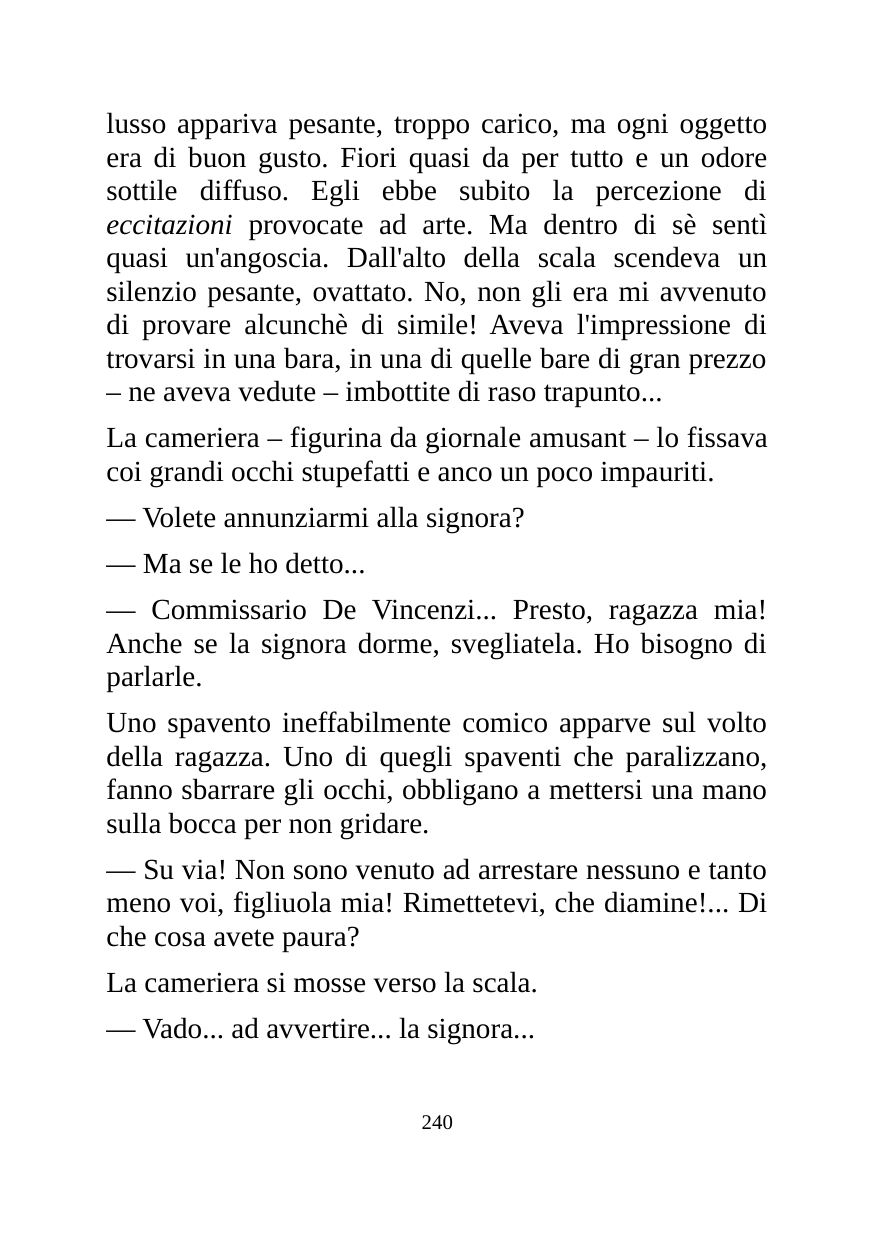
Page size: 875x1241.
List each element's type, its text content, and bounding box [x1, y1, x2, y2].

text — Su via! Non sono venuto ad arrestare nessuno e tanto meno voi, figliuola mia! Rimettetevi, che diamine!... Di che cosa avete paura? [106, 852, 768, 953]
text — Commissario De Vincenzi... Presto, ragazza mia! Anche se la signora dorme, svegliatela. Ho bisogno di parlarle. [106, 592, 768, 693]
text Uno spavento ineffabilmente comico apparve sul volto della ragazza. Uno di quegli spaventi che paralizzano, fanno sbarrare gli occhi, obbligano a mettersi una mano sulla bocca per non gridare. [106, 705, 768, 839]
text La cameriera – figurina da giornale amusant – lo fissava coi grandi occhi stupefatti e anco un poco impauriti. [106, 421, 768, 488]
text La cameriera si mosse verso la scala. [106, 965, 768, 999]
text lusso appariva pesante, troppo carico, ma ogni oggetto era di buon gusto. Fiori quasi da per tutto e un odore sottile diffuso. Egli ebbe subito la percezione di eccitazioni provocate ad arte. Ma dentro di sè sentì quasi un'angoscia. Dall'alto della scala scendeva un silenzio pesante, ovattato. No, non gli era mi avvenuto di provare alcunchè di simile! Aveva l'impressione di trovarsi in una bara, in una di quelle bare di gran prezzo – ne aveva vedute – imbottite di raso trapunto... [106, 106, 768, 408]
text — Ma se le ho detto... [106, 546, 768, 580]
text — Volete annunziarmi alla signora? [106, 500, 768, 534]
text — Vado... ad avvertire... la signora... [106, 1011, 768, 1045]
